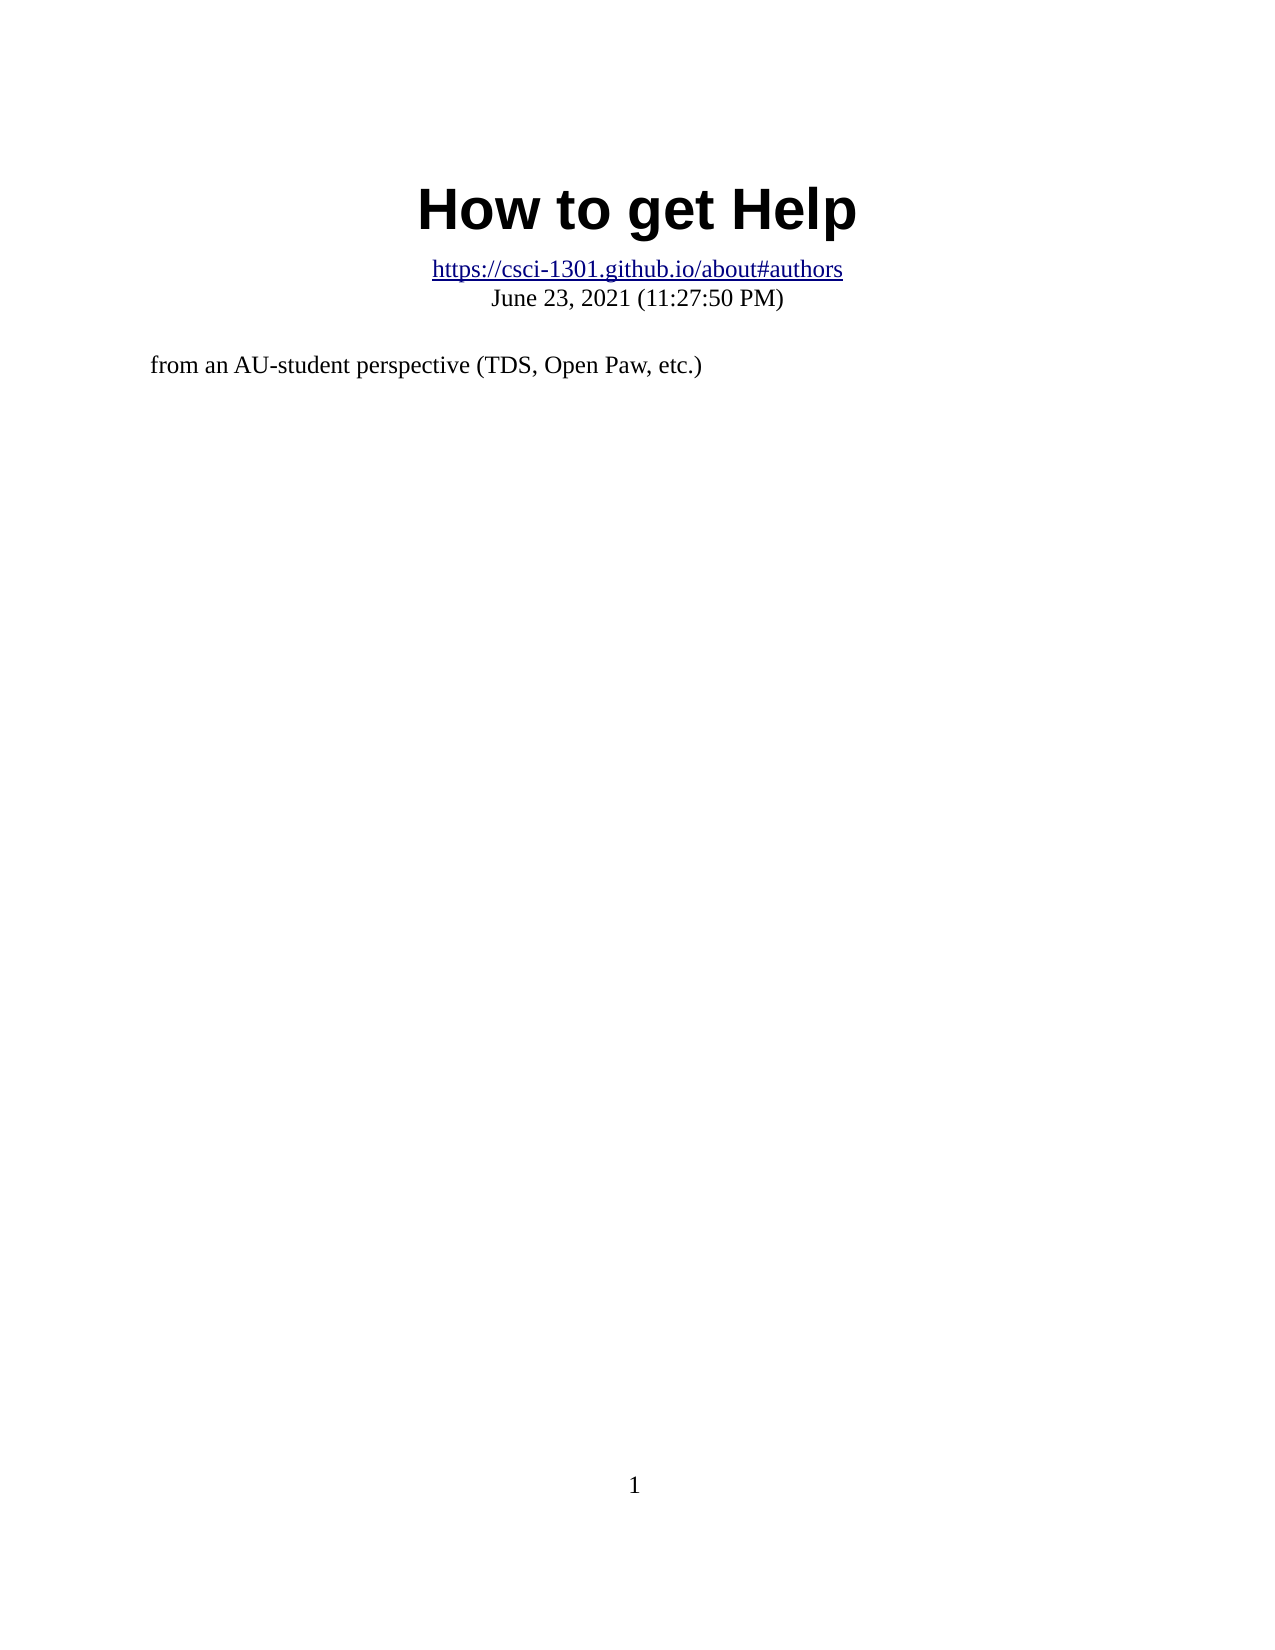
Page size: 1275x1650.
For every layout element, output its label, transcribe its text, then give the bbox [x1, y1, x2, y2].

title How to get Help [150, 175, 1125, 242]
text June 23, 2021 (11:27:50 PM) [150, 283, 1125, 312]
text from an AU-student perspective (TDS, Open Paw, etc.) [150, 350, 1125, 378]
text https://csci-1301.github.io/about#authors [150, 254, 1125, 283]
